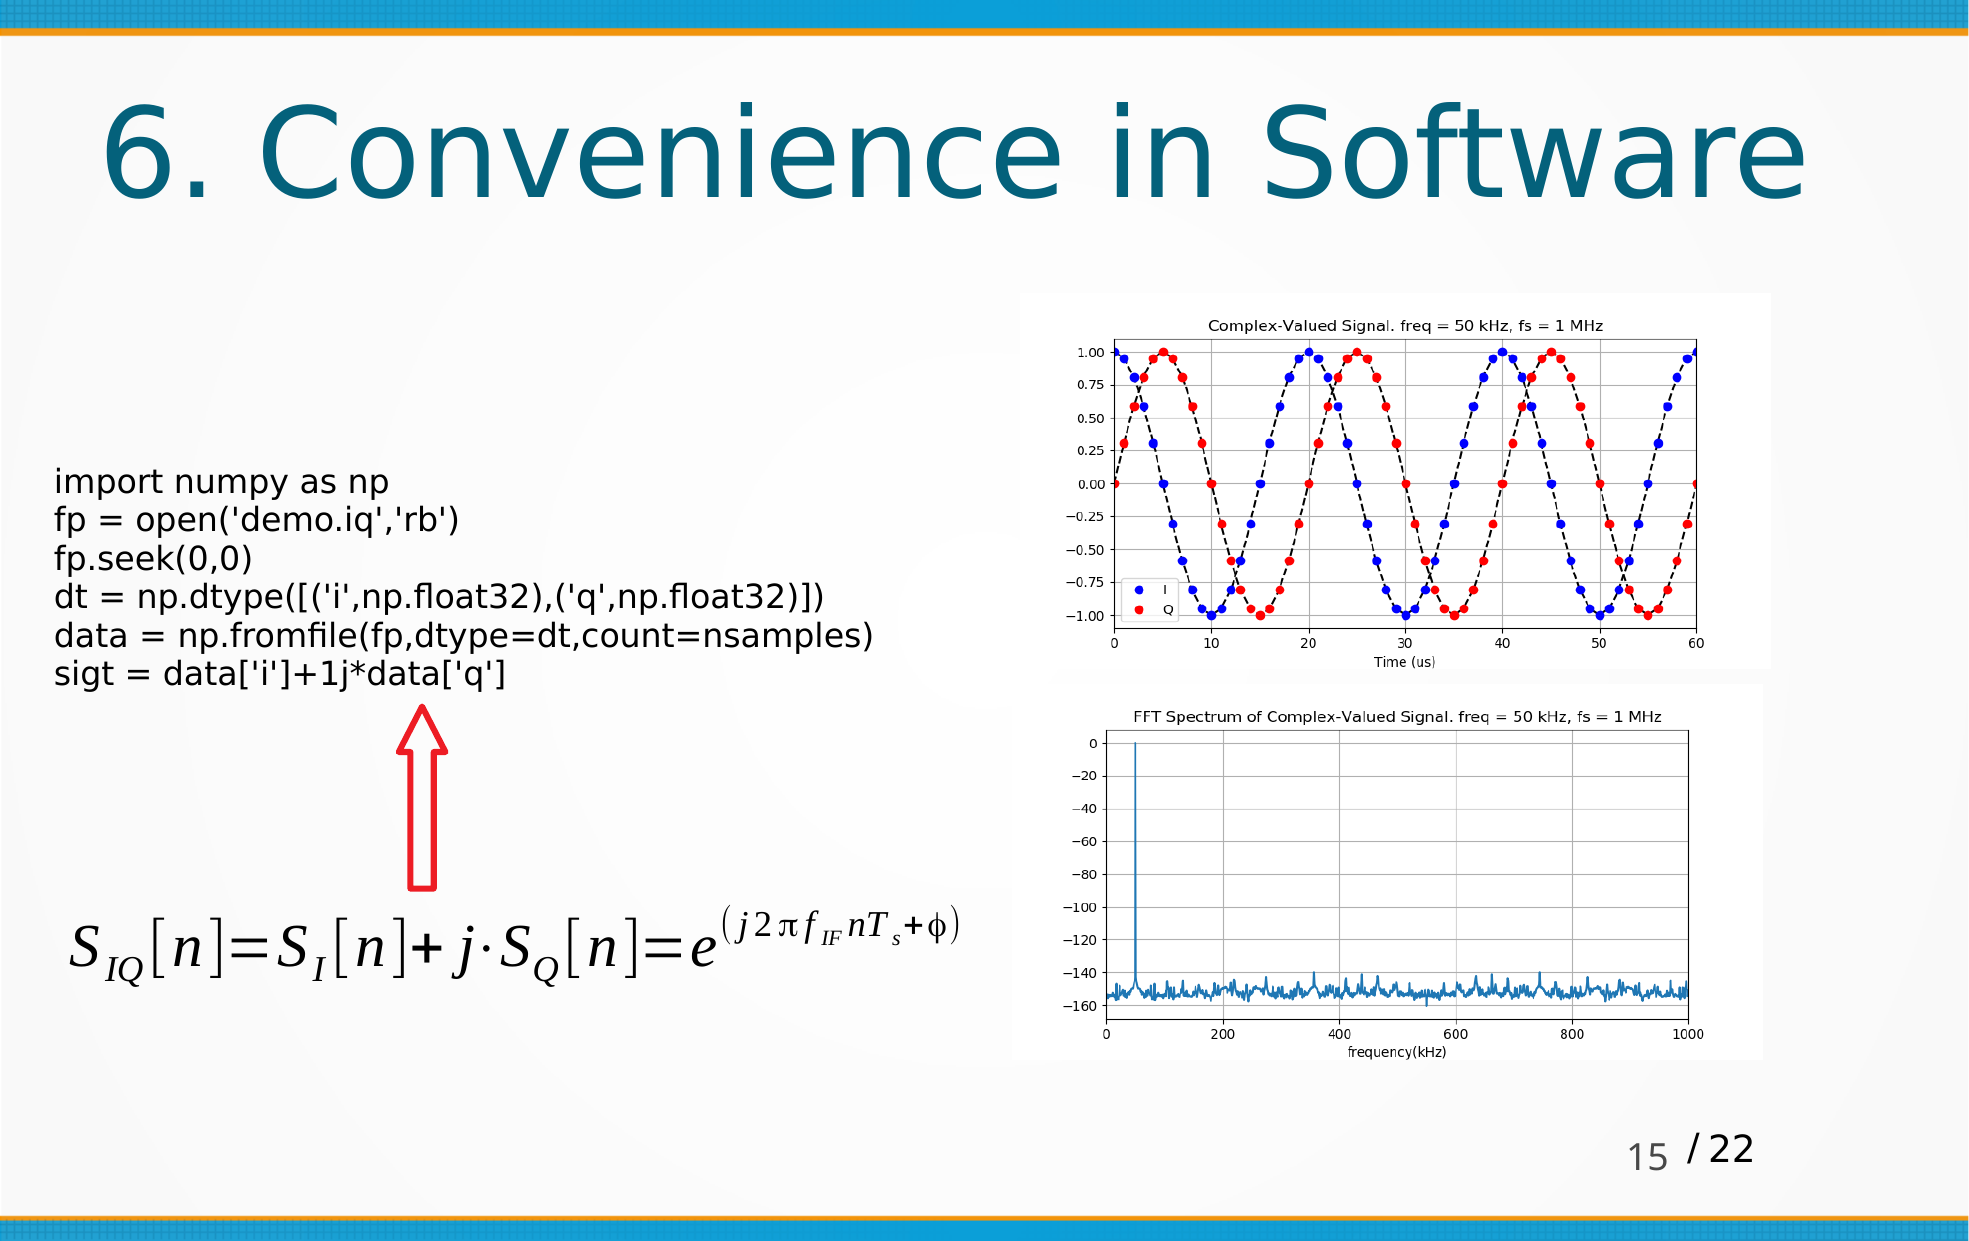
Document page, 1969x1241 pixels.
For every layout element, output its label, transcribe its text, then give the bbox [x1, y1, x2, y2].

text_box import numpy as np fp = open('demo.iq','rb') fp.seek(0,0) dt = np.dtype([('i',np.float32),('q',np.float32)]) data = np.fromfile(fp,dtype=dt,count=nsamples) sigt = data['i']+1j*data['q'] [48, 439, 1436, 718]
title 6. Convenience in Software [98, 51, 1870, 259]
picture [0, 0, 1969, 1241]
chart [62, 902, 968, 990]
